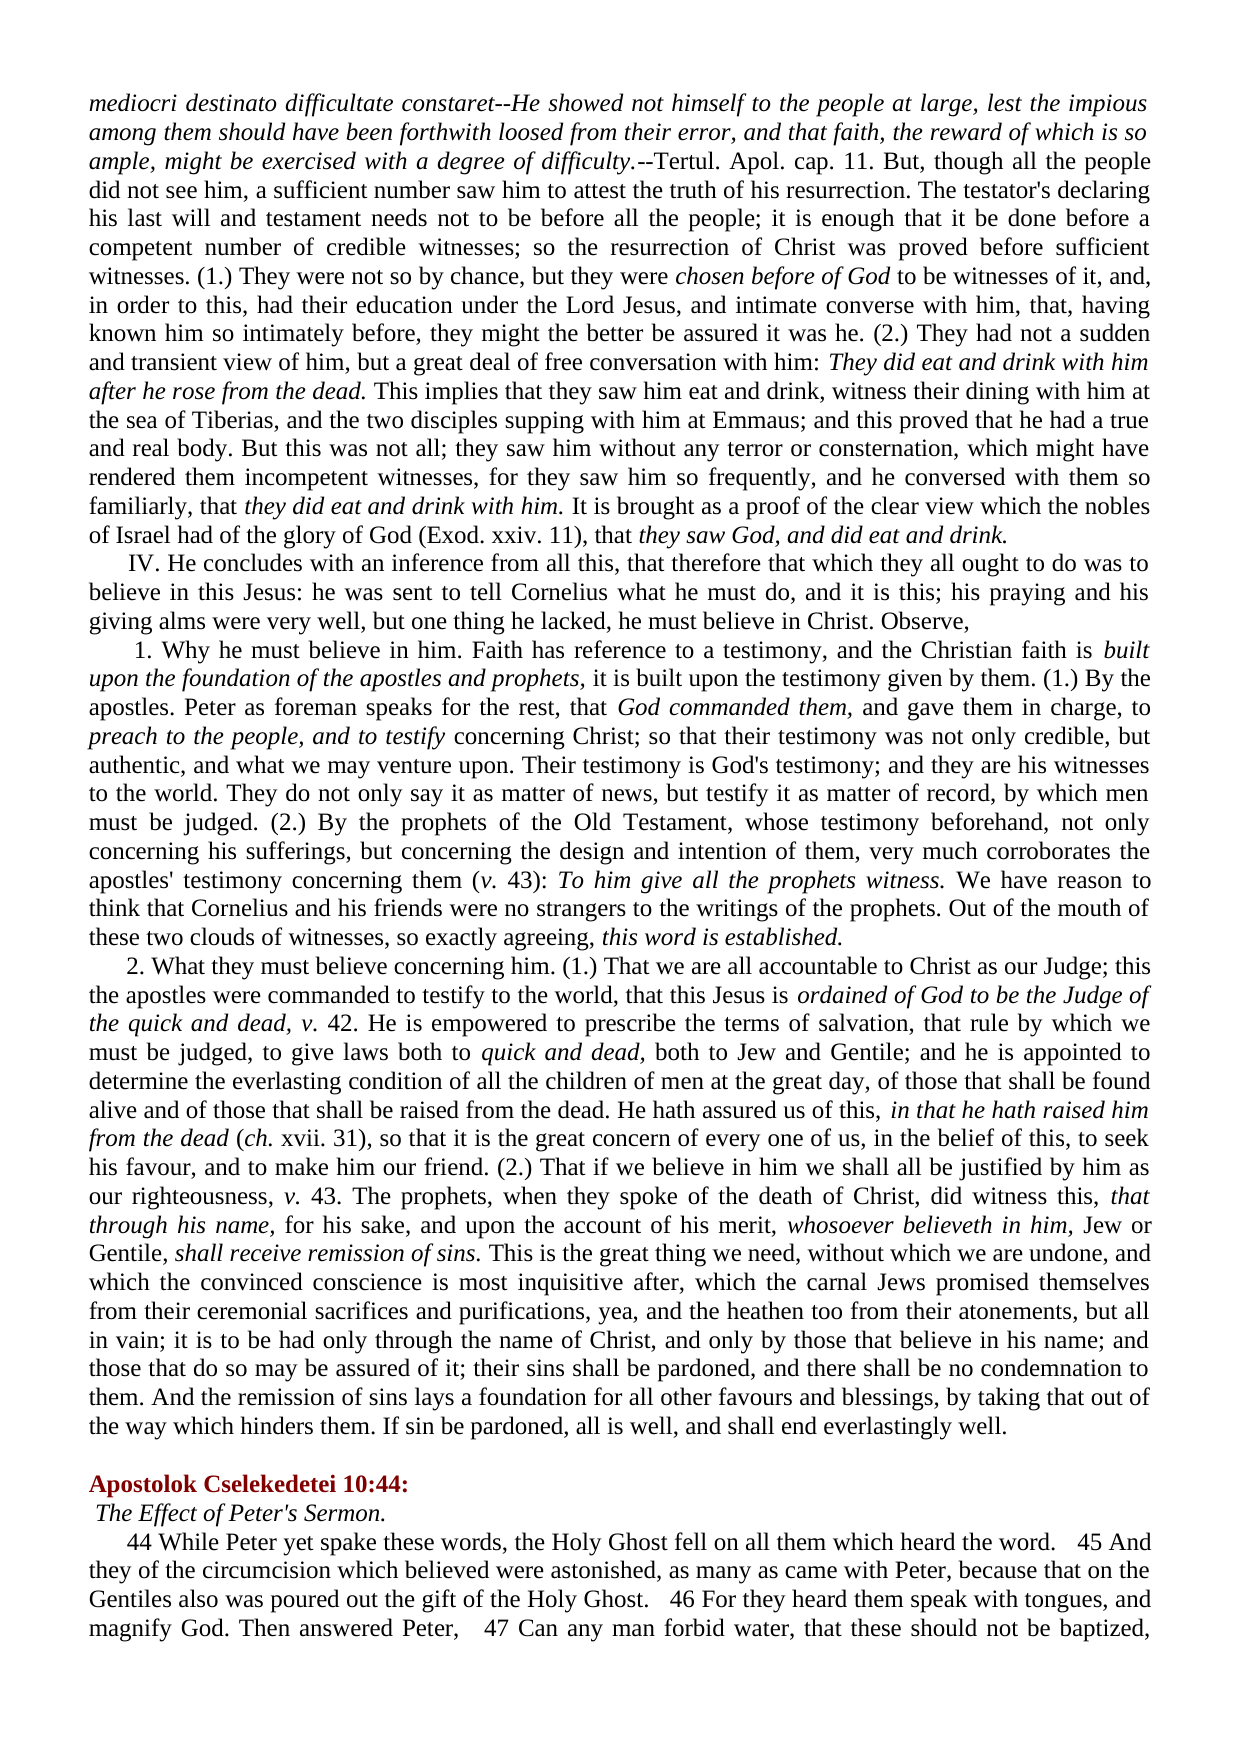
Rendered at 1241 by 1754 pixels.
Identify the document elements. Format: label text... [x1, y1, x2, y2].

text 2. What they must believe concerning him. (1.) That we are all accountable to Christ as our Judge; this the apostles were commanded to testify to the world, that this Jesus is ordained of God to be the Judge of the quick and dead, v. 42. He is empowered to prescribe the terms of salvation, that rule by which we must be judged, to give laws both to quick and dead, both to Jew and Gentile; and he is appointed to determine the everlasting condition of all the children of men at the great day, of those that shall be found alive and of those that shall be raised from the dead. He hath assured us of this, in that he hath raised him from the dead (ch. xvii. 31), so that it is the great concern of every one of us, in the belief of this, to seek his favour, and to make him our friend. (2.) That if we believe in him we shall all be justified by him as our righteousness, v. 43. The prophets, when they spoke of the death of Christ, did witness this, that through his name, for his sake, and upon the account of his merit, whosoever believeth in him, Jew or Gentile, shall receive remission of sins. This is the great thing we need, without which we are undone, and which the convinced conscience is most inquisitive after, which the carnal Jews promised themselves from their ceremonial sacrifices and purifications, yea, and the heathen too from their atonements, but all in vain; it is to be had only through the name of Christ, and only by those that believe in his name; and those that do so may be assured of it; their sins shall be pardoned, and there shall be no condemnation to them. And the remission of sins lays a foundation for all other favours and blessings, by taking that out of the way which hinders them. If sin be pardoned, all is well, and shall end everlastingly well. [88, 951, 1152, 1440]
text 44 While Peter yet spake these words, the Holy Ghost fell on all them which heard the word. 45 And they of the circumcision which believed were astonished, as many as came with Peter, because that on the Gentiles also was poured out the gift of the Holy Ghost. 46 For they heard them speak with tongues, and magnify God. Then answered Peter, 47 Can any man forbid water, that these should not be baptized, [88, 1527, 1152, 1642]
text mediocri destinato difficultate constaret--He showed not himself to the people at large, lest the impious among them should have been forthwith loosed from their error, and that faith, the reward of which is so ample, might be exercised with a degree of difficulty.--Tertul. Apol. cap. 11. But, though all the people did not see him, a sufficient number saw him to attest the truth of his resurrection. The testator's declaring his last will and testament needs not to be before all the people; it is enough that it be done before a competent number of credible witnesses; so the resurrection of Christ was proved before sufficient witnesses. (1.) They were not so by chance, but they were chosen before of God to be witnesses of it, and, in order to this, had their education under the Lord Jesus, and intimate converse with him, that, having known him so intimately before, they might the better be assured it was he. (2.) They had not a sudden and transient view of him, but a great deal of free conversation with him: They did eat and drink with him after he rose from the dead. This implies that they saw him eat and drink, witness their dining with him at the sea of Tiberias, and the two disciples supping with him at Emmaus; and this proved that he had a true and real body. But this was not all; they saw him without any terror or consternation, which might have rendered them incompetent witnesses, for they saw him so frequently, and he conversed with them so familiarly, that they did eat and drink with him. It is brought as a proof of the clear view which the nobles of Israel had of the glory of God (Exod. xxiv. 11), that they saw God, and did eat and drink. [88, 88, 1152, 548]
text The Effect of Peter's Sermon. [88, 1498, 1152, 1527]
text IV. He concludes with an inference from all this, that therefore that which they all ought to do was to believe in this Jesus: he was sent to tell Cornelius what he must do, and it is this; his praying and his giving alms were very well, but one thing he lacked, he must believe in Christ. Observe, [88, 548, 1152, 635]
text 1. Why he must believe in him. Faith has reference to a testimony, and the Christian faith is built upon the foundation of the apostles and prophets, it is built upon the testimony given by them. (1.) By the apostles. Peter as foreman speaks for the rest, that God commanded them, and gave them in charge, to preach to the people, and to testify concerning Christ; so that their testimony was not only credible, but authentic, and what we may venture upon. Their testimony is God's testimony; and they are his witnesses to the world. They do not only say it as matter of news, but testify it as matter of record, by which men must be judged. (2.) By the prophets of the Old Testament, whose testimony beforehand, not only concerning his sufferings, but concerning the design and intention of them, very much corroborates the apostles' testimony concerning them (v. 43): To him give all the prophets witness. We have reason to think that Cornelius and his friends were no strangers to the writings of the prophets. Out of the mouth of these two clouds of witnesses, so exactly agreeing, this word is established. [88, 635, 1152, 951]
text Apostolok Cselekedetei 10:44: [88, 1469, 1152, 1498]
